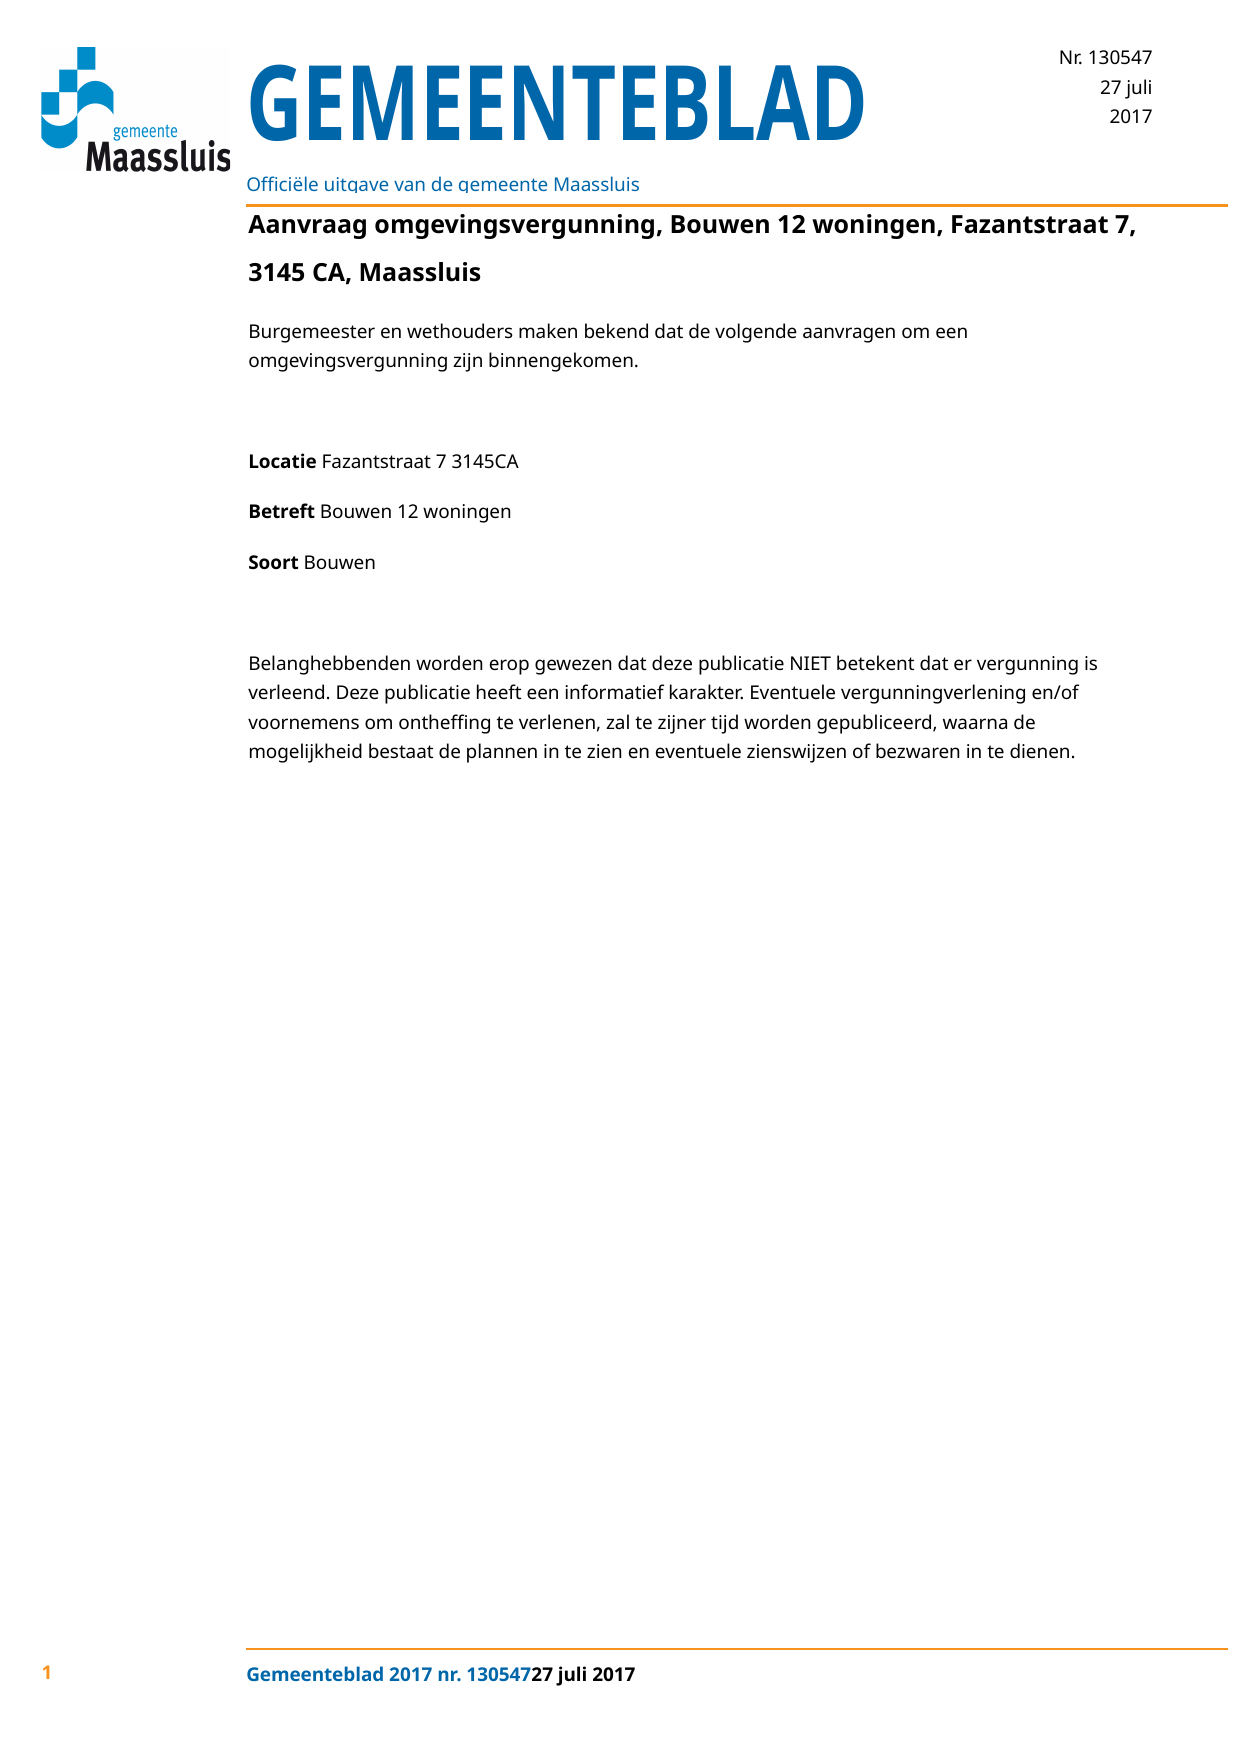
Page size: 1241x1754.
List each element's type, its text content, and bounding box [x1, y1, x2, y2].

text Betreft Bouwen 12 woningen [248, 499, 1152, 524]
picture [41, 47, 231, 172]
text Aanvraag omgevingsvergunning, Bouwen 12 woningen, Fazantstraat 7, 3145 CA, Maassluis [248, 207, 1152, 288]
text Burgemeester en wethouders maken bekend dat de volgende aanvragen om een omgevingsvergunning zijn binnengekomen. [248, 318, 1152, 373]
text Locatie Fazantstraat 7 3145CA [248, 448, 1152, 474]
text Belanghebbenden worden erop gewezen dat deze publicatie NIET betekent dat er vergunning is verleend. Deze publicatie heeft een informatief karakter. Eventuele vergunningverlening en/of voornemens om ontheffing te verlenen, zal te zijner tijd worden gepubliceerd, waarna de mogelijkheid bestaat de plannen in te zien en eventuele zienswijzen of bezwaren in te dienen. [248, 650, 1152, 764]
picture [41, 47, 77, 92]
text Soort Bouwen [248, 549, 1152, 575]
